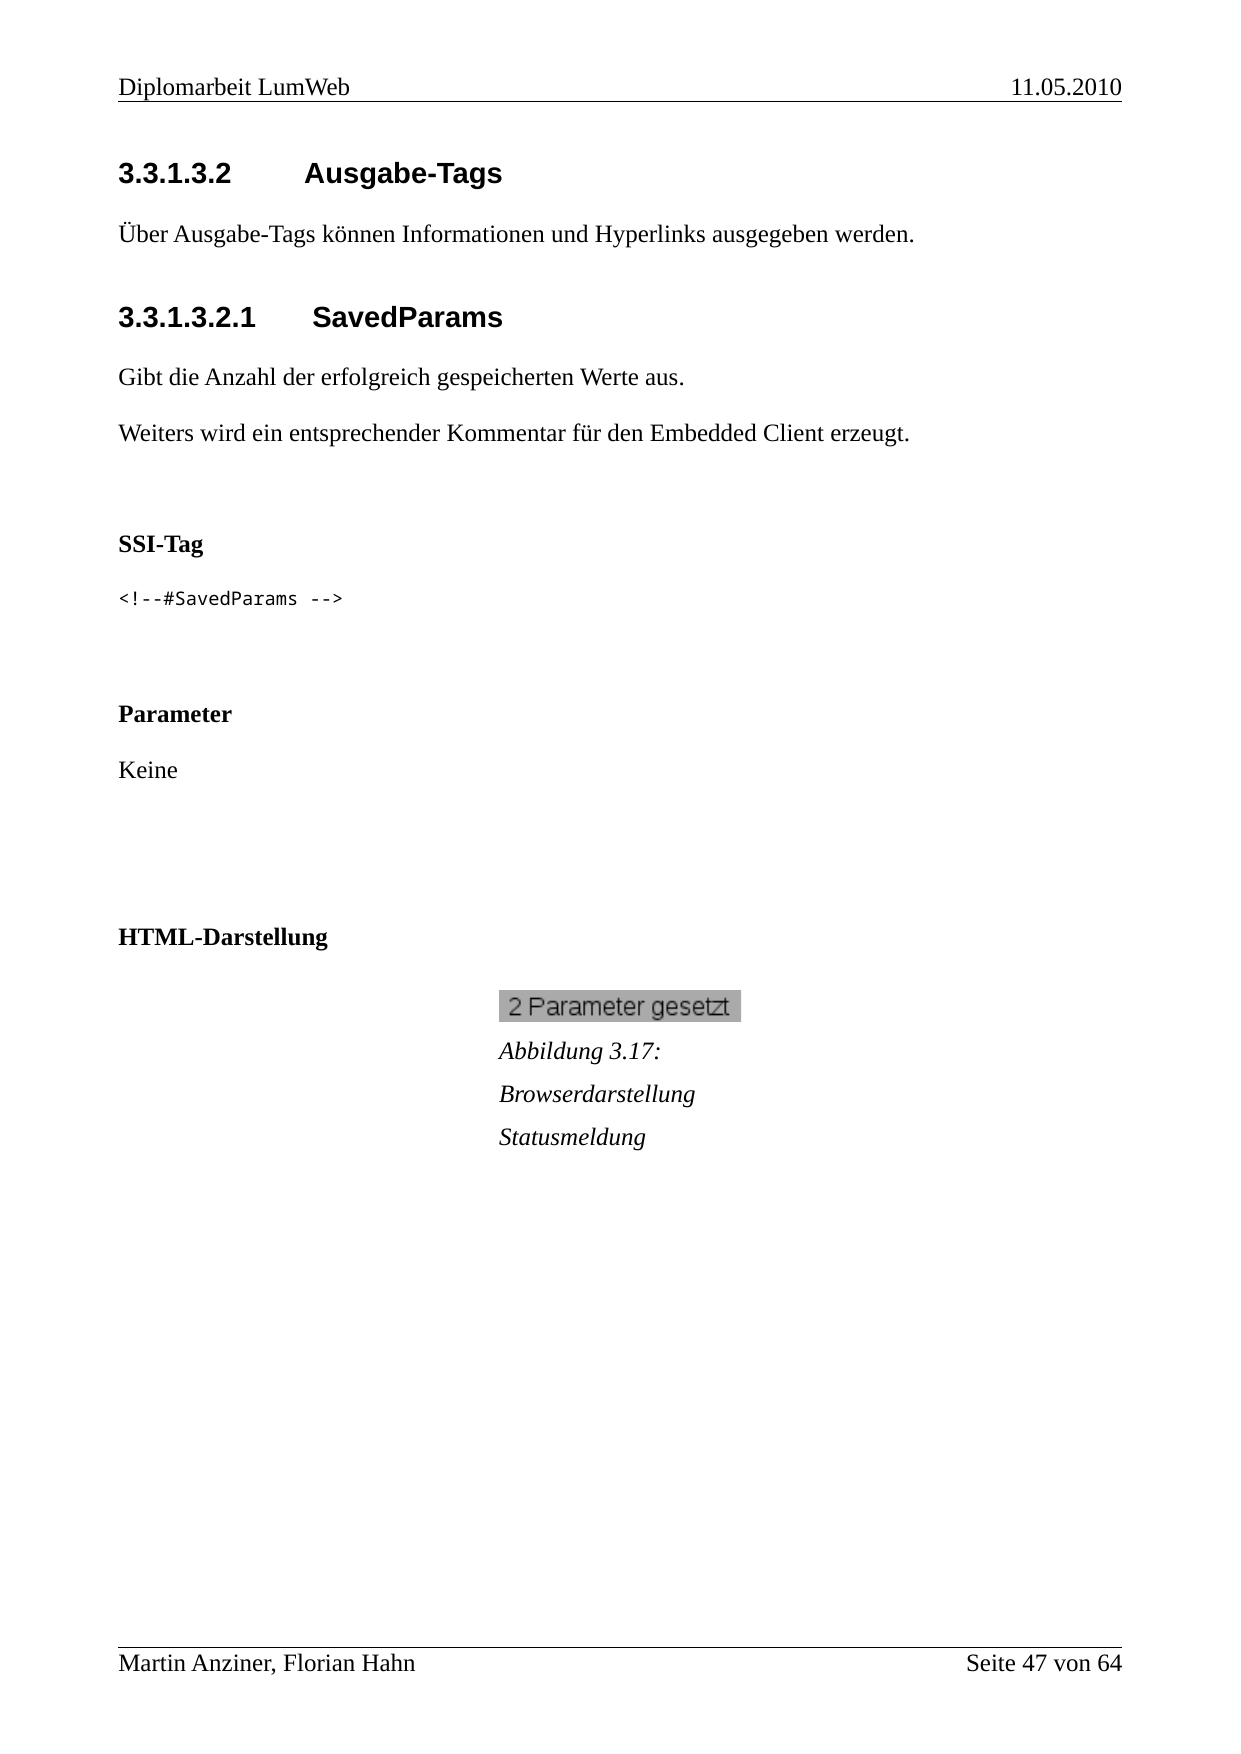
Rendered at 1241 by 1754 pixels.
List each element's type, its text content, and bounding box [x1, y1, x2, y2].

text Parameter [118, 699, 1122, 728]
text HTML-Darstellung [118, 922, 1122, 951]
text SSI-Tag [118, 529, 1122, 558]
text Über Ausgabe-Tags können Informationen und Hyperlinks ausgegeben werden. [118, 219, 1122, 248]
text Weiters wird ein entsprechender Kommentar für den Embedded Client erzeugt. [118, 418, 1122, 447]
picture [499, 990, 742, 1022]
text Gibt die Anzahl der erfolgreich gespeicherten Werte aus. [118, 362, 1122, 391]
text Abbildung 3.17: Browserdarstellung Statusmeldung [499, 1022, 741, 1151]
subtitle SavedParams [118, 299, 1122, 333]
text <!--#SavedParams --> [118, 585, 1122, 610]
subtitle Ausgabe-Tags [118, 156, 1122, 190]
text Keine [118, 755, 1122, 784]
